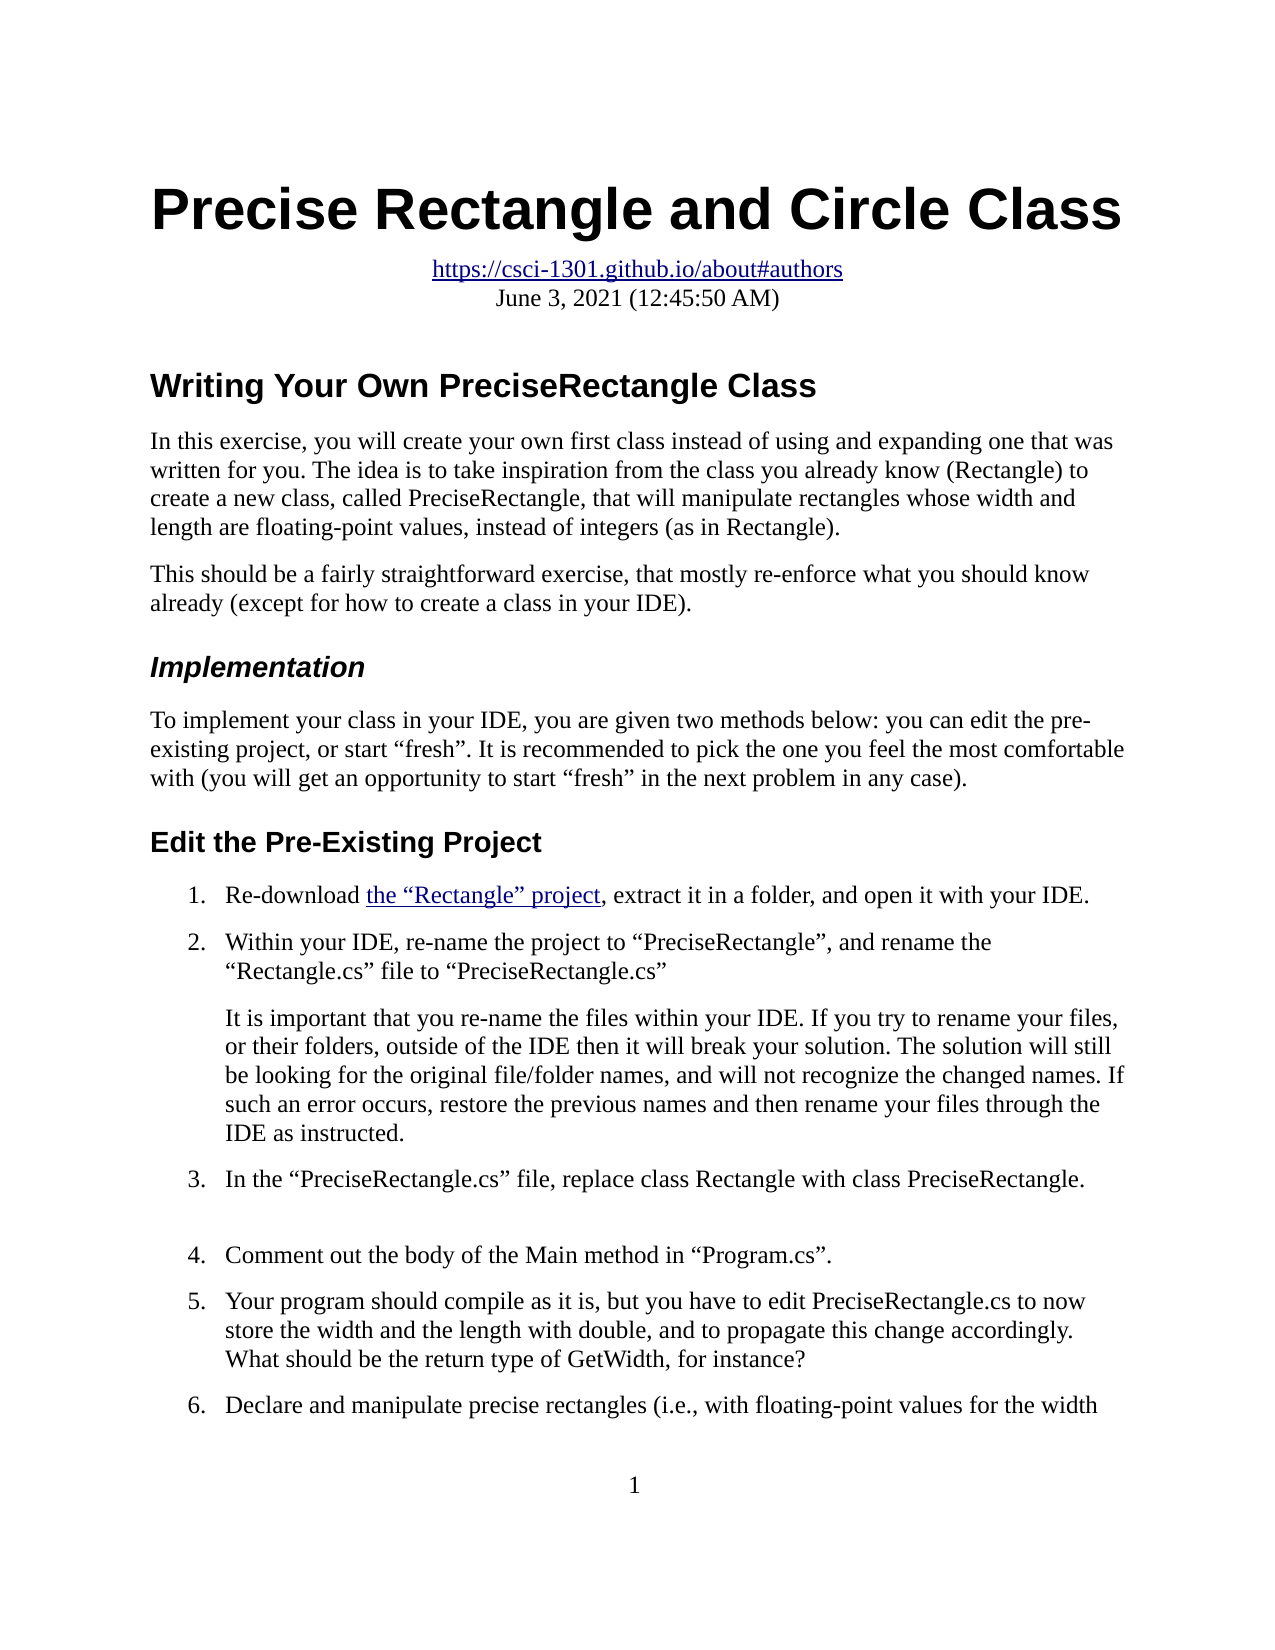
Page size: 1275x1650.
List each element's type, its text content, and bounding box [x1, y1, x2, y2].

title Precise Rectangle and Circle Class [150, 175, 1125, 242]
subtitle Edit the Pre-Existing Project [150, 826, 1125, 859]
list Declare and manipulate precise rectangles (i.e., with floating-point values for the width [187, 1391, 1125, 1419]
text In this exercise, you will create your own first class instead of using and expanding one that was written for you. The idea is to take inspiration from the class you already know (Rectangle) to create a new class, called PreciseRectangle, that will manipulate rectangles whose width and length are floating-point values, instead of integers (as in Rectangle). [150, 426, 1125, 541]
text June 3, 2021 (12:45:50 AM) [150, 283, 1125, 312]
list In the “PreciseRectangle.cs” file, replace class Rectangle with class PreciseRectangle. [187, 1164, 1125, 1222]
subtitle Writing Your Own PreciseRectangle Class [150, 366, 1125, 404]
list It is important that you re-name the files within your IDE. If you try to rename your files, or their folders, outside of the IDE then it will break your solution. The solution will still be looking for the original file/folder names, and will not recognize the changed names. If such an error occurs, restore the previous names and then rename your files through the IDE as instructed. [187, 1003, 1125, 1146]
subtitle Implementation [150, 650, 1125, 684]
list Within your IDE, re-name the project to “PreciseRectangle”, and rename the “Rectangle.cs” file to “PreciseRectangle.cs” [187, 927, 1125, 985]
text https://csci-1301.github.io/about#authors [150, 254, 1125, 283]
text To implement your class in your IDE, you are given two methods below: you can edit the pre-existing project, or start “fresh”. It is recommended to pick the one you feel the most comfortable with (you will get an opportunity to start “fresh” in the next problem in any case). [150, 705, 1125, 792]
list Your program should compile as it is, but you have to edit PreciseRectangle.cs to now store the width and the length with double, and to propagate this change accordingly. What should be the return type of GetWidth, for instance? [187, 1286, 1125, 1373]
list Re-download the “Rectangle” project, extract it in a folder, and open it with your IDE. [187, 881, 1125, 909]
list Comment out the body of the Main method in “Program.cs”. [187, 1240, 1125, 1268]
text This should be a fairly straightforward exercise, that mostly re-enforce what you should know already (except for how to create a class in your IDE). [150, 559, 1125, 616]
